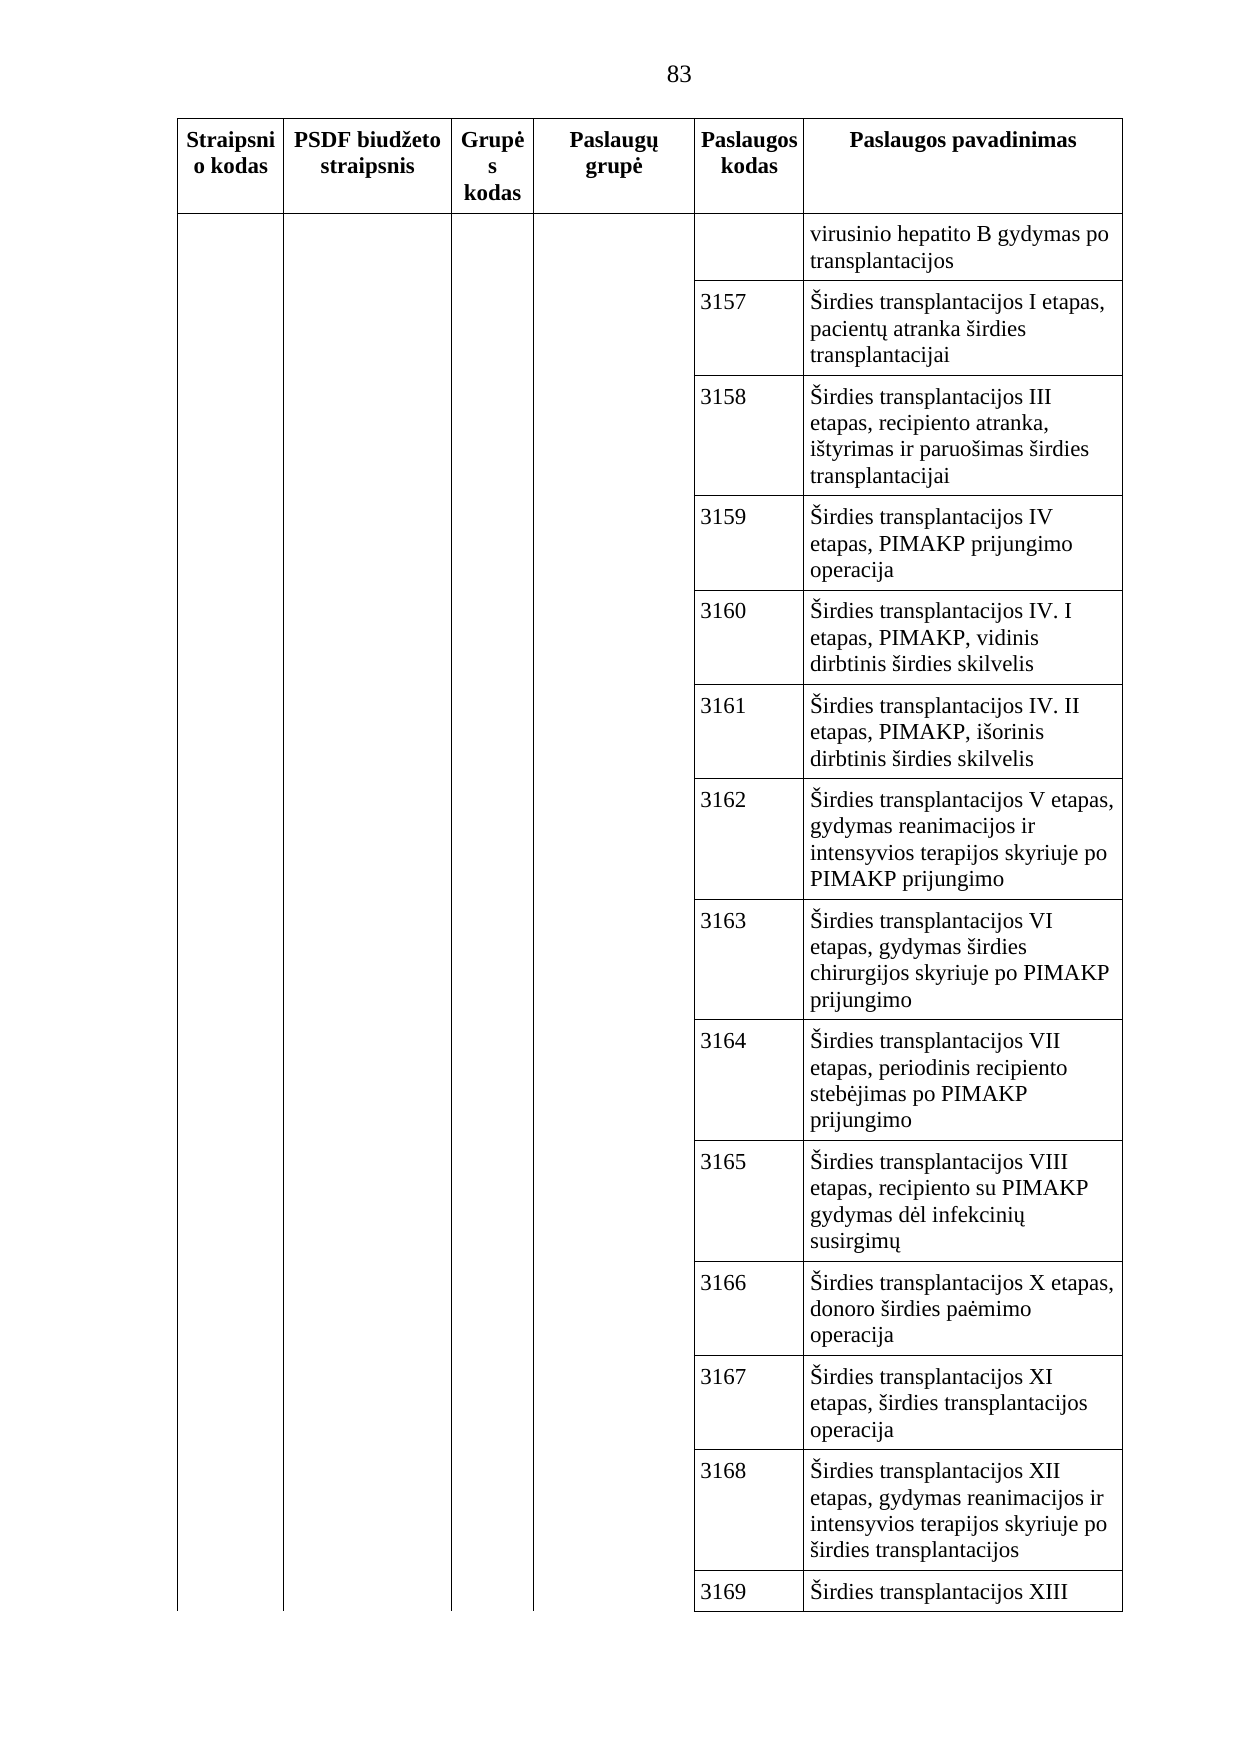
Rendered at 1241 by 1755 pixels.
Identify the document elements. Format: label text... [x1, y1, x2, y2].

table_cell Širdies transplantacijos XII etapas, gydymas reanimacijos ir intensyvios terapijos skyriuje po širdies transplantacijos [804, 1450, 1122, 1570]
table_cell Širdies transplantacijos X etapas, donoro širdies paėmimo operacija [804, 1262, 1122, 1355]
table_cell Širdies transplantacijos IV etapas, PIMAKP prijungimo operacija [804, 496, 1122, 589]
table_cell [284, 1449, 451, 1570]
table_cell [452, 1355, 533, 1449]
table_cell [534, 899, 694, 1019]
table_cell 3169 [695, 1571, 803, 1611]
table_cell [284, 280, 451, 374]
table_cell 3159 [695, 496, 803, 589]
table_header Paslaugos kodas [695, 119, 803, 212]
table_cell [452, 684, 533, 778]
table_cell [452, 214, 533, 280]
table_cell [284, 778, 451, 899]
table_cell [178, 214, 283, 280]
table_header Paslaugų grupė [534, 119, 694, 212]
table_cell [284, 1355, 451, 1449]
table_cell [534, 590, 694, 684]
table_cell 3168 [695, 1450, 803, 1570]
table_header Grupės kodas [452, 119, 533, 212]
table_cell [178, 684, 283, 778]
table_cell [178, 1570, 283, 1611]
table_cell [695, 214, 803, 280]
table_cell [534, 280, 694, 374]
table_cell [452, 1261, 533, 1355]
table_cell [178, 280, 283, 374]
table_cell 3160 [695, 591, 803, 684]
table_cell [534, 1355, 694, 1449]
table_cell 3158 [695, 376, 803, 495]
table_cell [178, 590, 283, 684]
table_cell Širdies transplantacijos XIII [804, 1571, 1122, 1611]
table_cell Širdies transplantacijos XI etapas, širdies transplantacijos operacija [804, 1356, 1122, 1449]
table_cell [284, 899, 451, 1019]
table_cell 3166 [695, 1262, 803, 1355]
table_cell [534, 214, 694, 280]
table_cell Širdies transplantacijos III etapas, recipiento atranka, ištyrimas ir paruošimas širdies transplantacijai [804, 376, 1122, 495]
table_cell [534, 1019, 694, 1140]
table_cell [178, 1355, 283, 1449]
table_cell [534, 1261, 694, 1355]
table_cell [452, 1449, 533, 1570]
table_cell Širdies transplantacijos I etapas, pacientų atranka širdies transplantacijai [804, 281, 1122, 374]
table_cell [452, 778, 533, 899]
table_cell Širdies transplantacijos IV. II etapas, PIMAKP, išorinis dirbtinis širdies skilvelis [804, 685, 1122, 778]
table_cell [284, 375, 451, 495]
table_cell Širdies transplantacijos VII etapas, periodinis recipiento stebėjimas po PIMAKP prijungimo [804, 1020, 1122, 1140]
table_cell 3164 [695, 1020, 803, 1140]
table_cell [534, 778, 694, 899]
table_cell [178, 1449, 283, 1570]
table_cell [452, 1570, 533, 1611]
table_cell [534, 684, 694, 778]
table_cell Širdies transplantacijos V etapas, gydymas reanimacijos ir intensyvios terapijos skyriuje po PIMAKP prijungimo [804, 779, 1122, 899]
table_cell [178, 495, 283, 589]
table_cell 3165 [695, 1141, 803, 1261]
table_cell Širdies transplantacijos IV. I etapas, PIMAKP, vidinis dirbtinis širdies skilvelis [804, 591, 1122, 684]
table_cell [534, 1140, 694, 1261]
table_cell [534, 1449, 694, 1570]
table_cell 3157 [695, 281, 803, 374]
table_cell [178, 1140, 283, 1261]
table_cell [452, 899, 533, 1019]
table_cell [284, 214, 451, 280]
table_cell [452, 375, 533, 495]
table_header Straipsnio kodas [178, 119, 283, 212]
table_header PSDF biudžeto straipsnis [284, 119, 451, 212]
table_cell [452, 280, 533, 374]
table_cell [284, 1570, 451, 1611]
table_cell Širdies transplantacijos VI etapas, gydymas širdies chirurgijos skyriuje po PIMAKP prijungimo [804, 900, 1122, 1019]
table_cell [284, 684, 451, 778]
table_cell [534, 1570, 694, 1611]
table_cell virusinio hepatito B gydymas po transplantacijos [804, 214, 1122, 280]
table_cell 3162 [695, 779, 803, 899]
table_cell [284, 1019, 451, 1140]
table_cell [178, 375, 283, 495]
table_cell [284, 590, 451, 684]
table_cell 3161 [695, 685, 803, 778]
table_cell [284, 1140, 451, 1261]
table_header Paslaugos pavadinimas [804, 119, 1122, 212]
table_cell [452, 590, 533, 684]
table_cell [178, 1261, 283, 1355]
table_cell [284, 1261, 451, 1355]
table_cell [452, 495, 533, 589]
table_cell [284, 495, 451, 589]
table_cell 3167 [695, 1356, 803, 1449]
table_cell 3163 [695, 900, 803, 1019]
table_cell [534, 375, 694, 495]
table_cell [452, 1019, 533, 1140]
table_cell [178, 1019, 283, 1140]
table_cell [534, 495, 694, 589]
table_cell [452, 1140, 533, 1261]
table_cell Širdies transplantacijos VIII etapas, recipiento su PIMAKP gydymas dėl infekcinių susirgimų [804, 1141, 1122, 1261]
table_cell [178, 899, 283, 1019]
table_cell [178, 778, 283, 899]
